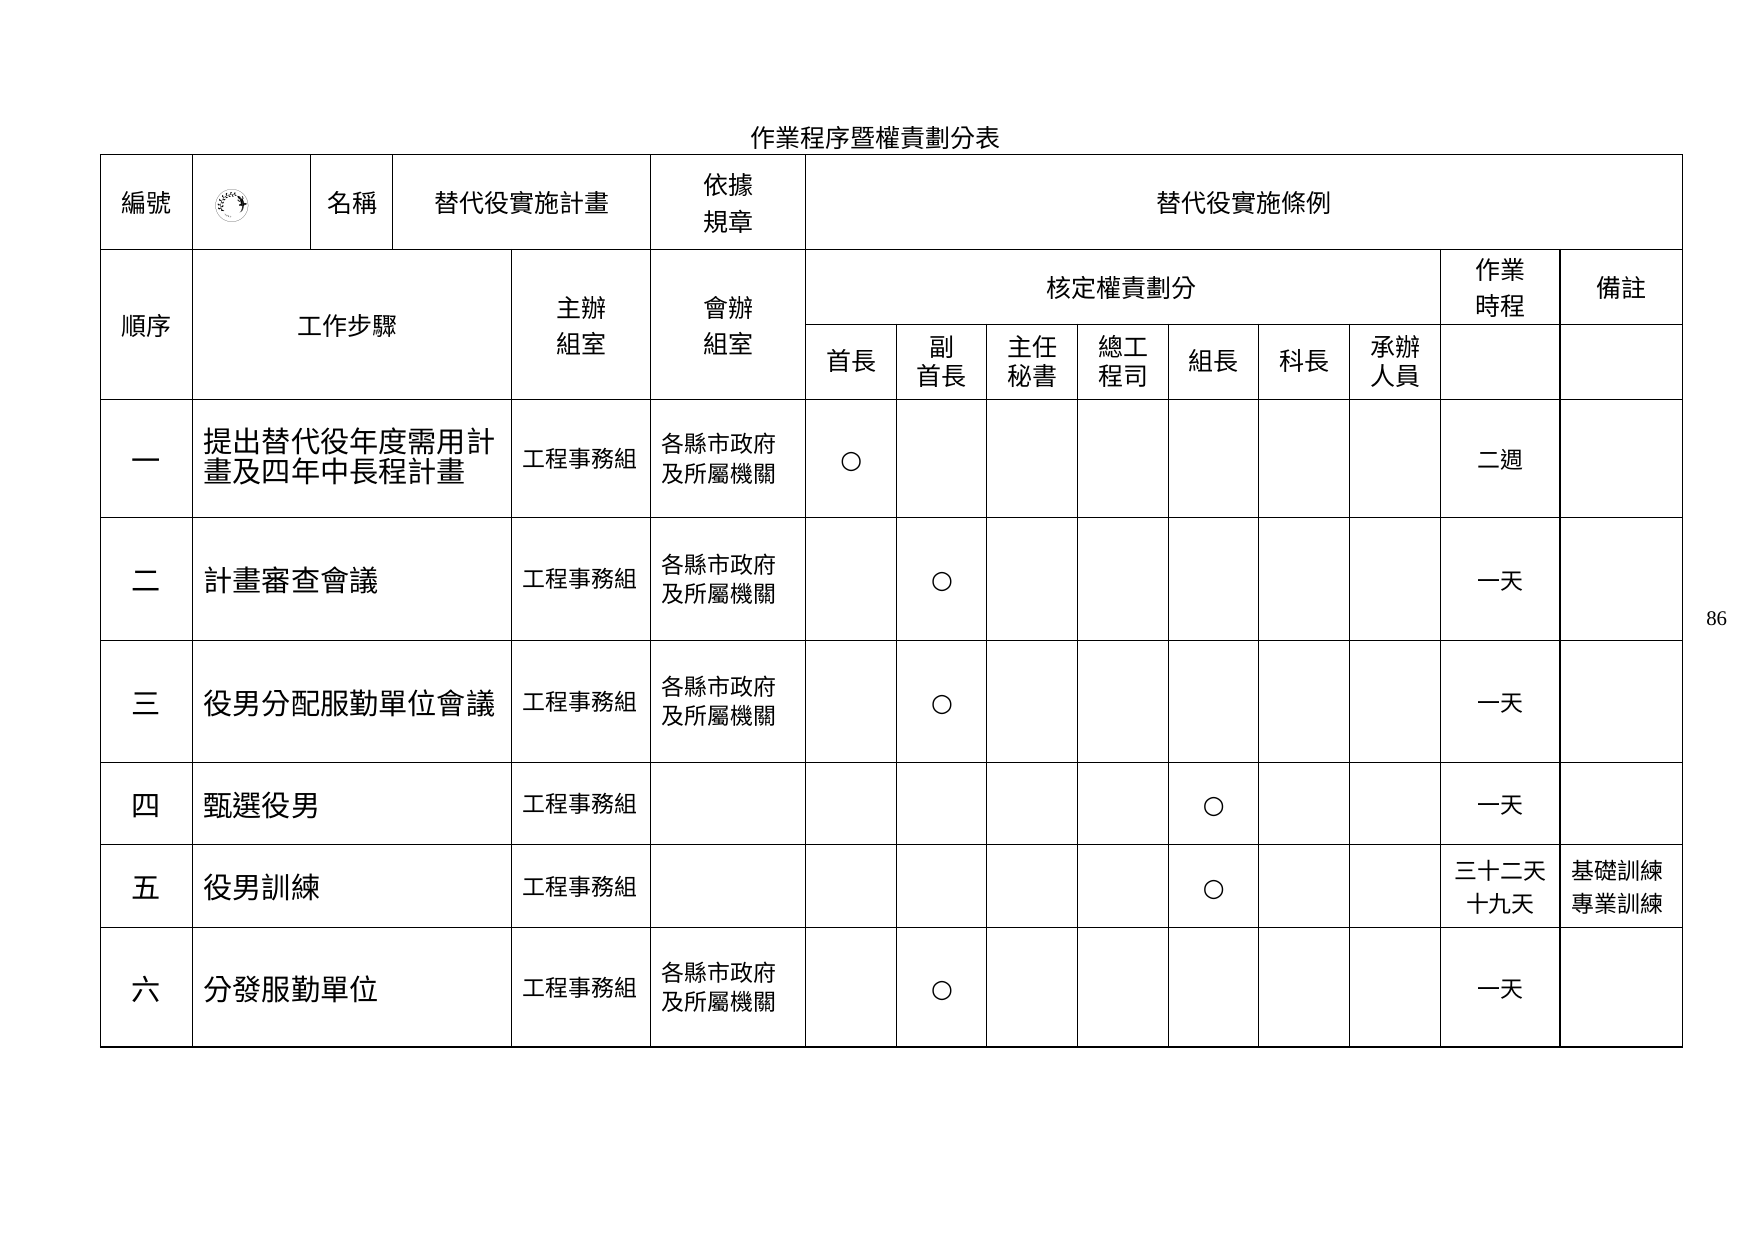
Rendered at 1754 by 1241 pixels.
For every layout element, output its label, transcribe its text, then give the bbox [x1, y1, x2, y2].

table_cell 工程事務組 [512, 518, 650, 640]
table_cell [1350, 763, 1440, 844]
table_cell [987, 845, 1077, 927]
table_cell [1259, 763, 1349, 844]
table_cell 主辦 組室 [512, 250, 650, 399]
table_cell 役男訓練 [193, 845, 511, 927]
table_cell [987, 641, 1077, 762]
table_cell 一天 [1441, 928, 1559, 1046]
table_cell [987, 928, 1077, 1046]
table_cell 三 [101, 641, 192, 762]
table_cell 工程事務組 [512, 400, 650, 517]
table_cell 會辦 組室 [651, 250, 805, 399]
table_cell 五 [101, 845, 192, 927]
table_cell 各縣市政府及所屬機關 [651, 400, 805, 517]
table_cell ○ [806, 400, 896, 517]
table_cell 工程事務組 [512, 641, 650, 762]
table_cell [987, 763, 1077, 844]
table_cell [1078, 928, 1168, 1046]
table_cell [1259, 518, 1349, 640]
table_cell [1169, 641, 1258, 762]
table_cell [897, 763, 986, 844]
table_cell [806, 763, 896, 844]
table_cell 作業 時程 [1441, 250, 1559, 323]
table_header  [193, 155, 310, 249]
table_cell [1169, 928, 1258, 1046]
table_cell ○ [897, 641, 986, 762]
table_cell ○ [897, 518, 986, 640]
table_cell 工程事務組 [512, 845, 650, 927]
table_cell 工程事務組 [512, 928, 650, 1046]
table_cell [1350, 641, 1440, 762]
text 作業程序暨權責劃分表 [487, 118, 1264, 154]
table_cell 順序 [101, 250, 192, 399]
table_cell 備註 [1561, 250, 1682, 323]
table_cell [1078, 845, 1168, 927]
table_cell [1078, 763, 1168, 844]
table_cell ○ [1169, 845, 1258, 927]
table_cell [987, 518, 1077, 640]
table_header 依據 規章 [651, 155, 805, 249]
table_cell 首長 [806, 325, 896, 399]
table_cell [1561, 641, 1682, 762]
table_cell [1350, 518, 1440, 640]
table_cell [1259, 845, 1349, 927]
table_cell [1350, 928, 1440, 1046]
table_cell 承辦人員 [1350, 325, 1440, 399]
table_cell 六 [101, 928, 192, 1046]
table_header 替代役實施計畫 [393, 155, 650, 249]
table_cell 核定權責劃分 [806, 250, 1440, 323]
table_cell 組長 [1169, 325, 1258, 399]
table_cell [897, 845, 986, 927]
table_cell [1078, 518, 1168, 640]
table_cell [1078, 641, 1168, 762]
table_cell [651, 763, 805, 844]
table_cell 主任 秘書 [987, 325, 1077, 399]
table_cell 一天 [1441, 763, 1559, 844]
table_cell [1561, 518, 1682, 640]
table_cell 分發服勤單位 [193, 928, 511, 1046]
table_cell 計畫審查會議 [193, 518, 511, 640]
table_cell [806, 641, 896, 762]
table_cell 科長 [1259, 325, 1349, 399]
table_cell [1561, 928, 1682, 1046]
table_cell 三十二天 十九天 [1441, 845, 1559, 927]
table_cell [1561, 400, 1682, 517]
table_cell [1561, 325, 1682, 399]
table_cell 各縣市政府及所屬機關 [651, 641, 805, 762]
table_cell 甄選役男 [193, 763, 511, 844]
table_cell [987, 400, 1077, 517]
table_cell [897, 400, 986, 517]
table_cell 役男分配服勤單位會議 [193, 641, 511, 762]
table_cell [651, 845, 805, 927]
table_cell 各縣市政府及所屬機關 [651, 518, 805, 640]
table_header 替代役實施條例 [806, 155, 1682, 249]
table_cell [806, 518, 896, 640]
table_cell 一 [101, 400, 192, 517]
table_cell [806, 845, 896, 927]
table_cell [1350, 845, 1440, 927]
table_cell 基礎訓練 專業訓練 [1561, 845, 1682, 927]
table_cell [1350, 400, 1440, 517]
table_cell 總工程司 [1078, 325, 1168, 399]
table_cell [1259, 400, 1349, 517]
table_header 編號 [101, 155, 192, 249]
table_cell [1259, 641, 1349, 762]
table_cell 提出替代役年度需用計畫及四年中長程計畫 [193, 400, 511, 517]
table_cell 一天 [1441, 641, 1559, 762]
table_cell [1441, 325, 1559, 399]
table_cell 四 [101, 763, 192, 844]
table_cell 各縣市政府及所屬機關 [651, 928, 805, 1046]
table_cell [1561, 763, 1682, 844]
table_cell 工作步驟 [193, 250, 511, 399]
table_cell [806, 928, 896, 1046]
table_cell 二 [101, 518, 192, 640]
table_cell [1169, 400, 1258, 517]
table_cell 工程事務組 [512, 763, 650, 844]
table_cell [1078, 400, 1168, 517]
table_cell [1169, 518, 1258, 640]
table_cell 二週 [1441, 400, 1559, 517]
table_cell [1259, 928, 1349, 1046]
table_cell ○ [897, 928, 986, 1046]
table_cell 一天 [1441, 518, 1559, 640]
table_cell ○ [1169, 763, 1258, 844]
table_header 名稱 [311, 155, 392, 249]
table_cell 副 首長 [897, 325, 986, 399]
